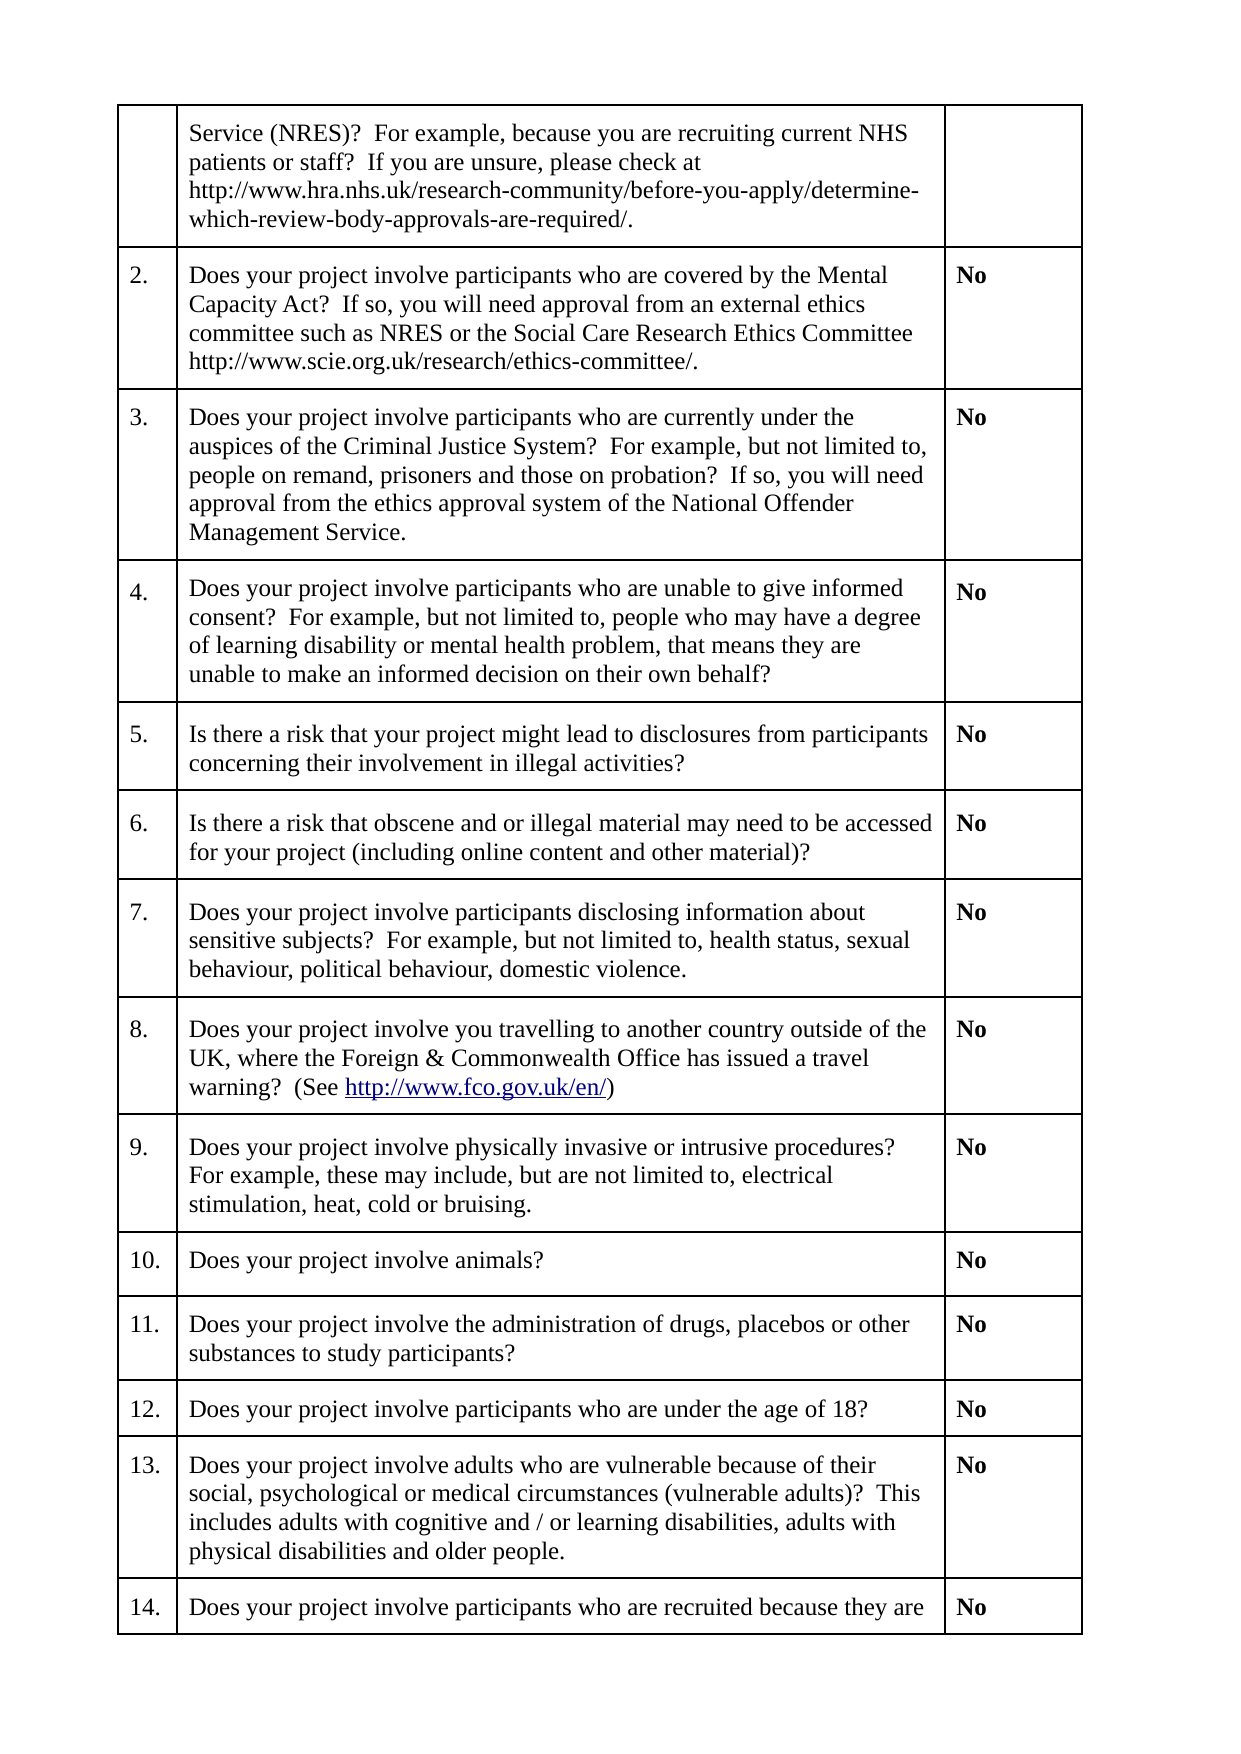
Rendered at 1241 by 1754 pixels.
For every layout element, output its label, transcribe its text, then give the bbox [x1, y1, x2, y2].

table_cell Does your project involve participants who are currently under the auspices of the Criminal Justice System? For example, but not limited to, people on remand, prisoners and those on probation? If so, you will need approval from the ethics approval system of the National Offender Management Service. [178, 390, 944, 558]
table_cell 10. [119, 1233, 176, 1295]
table_cell No [946, 248, 1081, 388]
table_cell 9. [119, 1115, 176, 1231]
table_cell No [946, 1297, 1081, 1379]
table_cell Does your project involve physically invasive or intrusive procedures? For example, these may include, but are not limited to, electrical stimulation, heat, cold or bruising. [178, 1115, 944, 1231]
table_cell Does your project involve adults who are vulnerable because of their social, psychological or medical circumstances (vulnerable adults)? This includes adults with cognitive and / or learning disabilities, adults with physical disabilities and older people. [178, 1437, 944, 1577]
table_cell 11. [119, 1297, 176, 1379]
table_cell 13. [119, 1437, 176, 1577]
table_cell 3. [119, 390, 176, 558]
table_cell Is there a risk that obscene and or illegal material may need to be accessed for your project (including online content and other material)? [178, 791, 944, 878]
table_cell No [946, 1233, 1081, 1295]
table_cell No [946, 561, 1081, 701]
table_cell 2. [119, 248, 176, 388]
table_header Service (NRES)? For example, because you are recruiting current NHS patients or staff? If you are unsure, please check at http://www.hra.nhs.uk/research-community/before-you-apply/determine-which-review-body-approvals-are-required/. [178, 106, 944, 246]
table_cell 12. [119, 1381, 176, 1435]
table_cell Does your project involve the administration of drugs, placebos or other substances to study participants? [178, 1297, 944, 1379]
table_cell No [946, 791, 1081, 878]
table_cell 14. [119, 1579, 176, 1633]
table_cell Does your project involve participants who are unable to give informed consent? For example, but not limited to, people who may have a degree of learning disability or mental health problem, that means they are unable to make an informed decision on their own behalf? [178, 561, 944, 701]
table_cell No [946, 1579, 1081, 1633]
table_cell Does your project involve participants who are covered by the Mental Capacity Act? If so, you will need approval from an external ethics committee such as NRES or the Social Care Research Ethics Committee http://www.scie.org.uk/research/ethics-committee/. [178, 248, 944, 388]
table_cell No [946, 1437, 1081, 1577]
table_cell Does your project involve you travelling to another country outside of the UK, where the Foreign & Commonwealth Office has issued a travel warning? (See http://www.fco.gov.uk/en/) [178, 998, 944, 1113]
table_cell 6. [119, 791, 176, 878]
table_cell No [946, 998, 1081, 1113]
table_cell Does your project involve participants who are under the age of 18? [178, 1381, 944, 1435]
table_header [119, 106, 176, 246]
table_cell No [946, 1115, 1081, 1231]
table_cell No [946, 390, 1081, 558]
table_cell No [946, 1381, 1081, 1435]
table_cell Does your project involve animals? [178, 1233, 944, 1295]
table_cell 5. [119, 703, 176, 789]
table_cell Is there a risk that your project might lead to disclosures from participants concerning their involvement in illegal activities? [178, 703, 944, 789]
table_cell 4. [119, 561, 176, 701]
table_cell Does your project involve participants disclosing information about sensitive subjects? For example, but not limited to, health status, sexual behaviour, political behaviour, domestic violence. [178, 880, 944, 996]
table_cell No [946, 703, 1081, 789]
table_header [946, 106, 1081, 246]
table_cell Does your project involve participants who are recruited because they are [178, 1579, 944, 1633]
table_cell No [946, 880, 1081, 996]
table_cell 7. [119, 880, 176, 996]
table_cell 8. [119, 998, 176, 1113]
